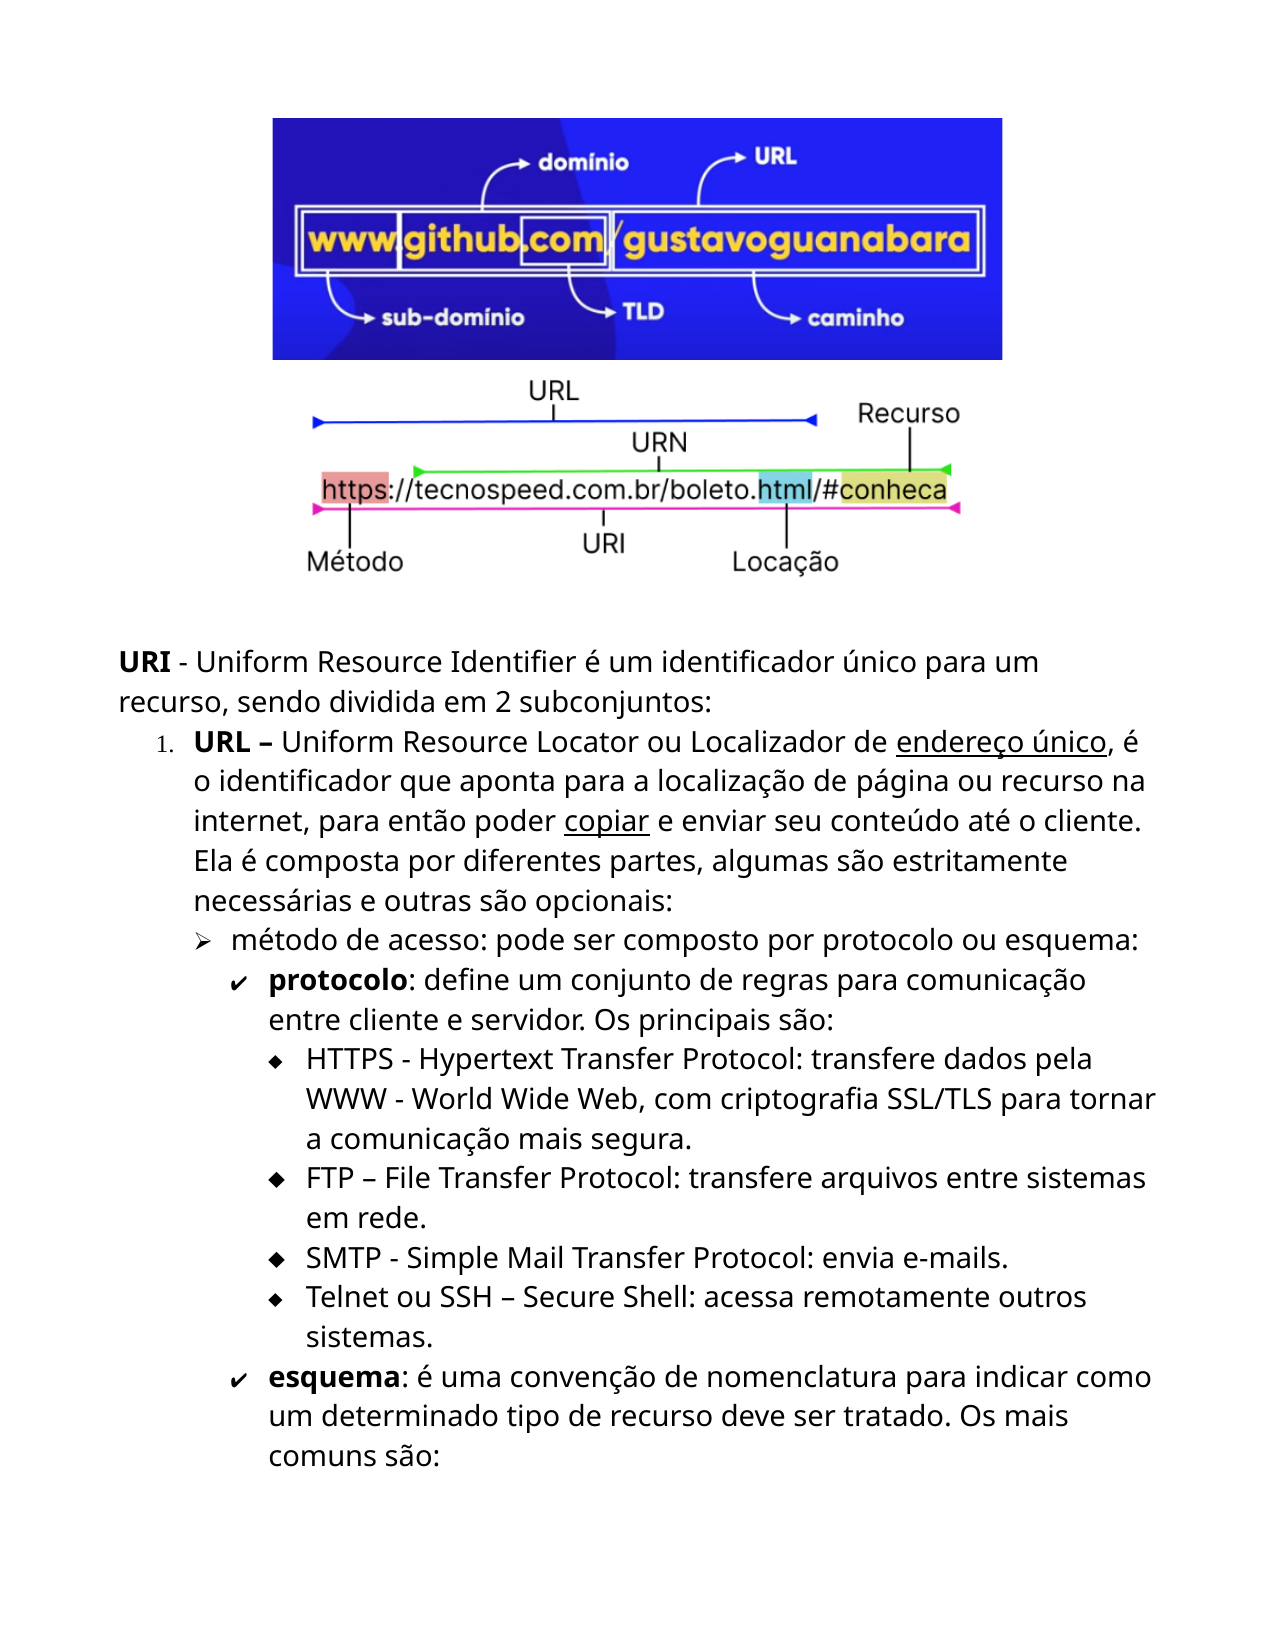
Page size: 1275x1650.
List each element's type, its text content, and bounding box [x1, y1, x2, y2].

list HTTPS - Hypertext Transfer Protocol: transfere dados pela WWW - World Wide Web, com criptografia SSL/TLS para tornar a comunicação mais segura. [268, 1038, 1157, 1158]
picture [269, 118, 1006, 613]
list URL – Uniform Resource Locator ou Localizador de endereço único, é o identificador que aponta para a localização de página ou recurso na internet, para então poder copiar e enviar seu conteúdo até o cliente. Ela é composta por diferentes partes, algumas são estritamente necessárias e outras são opcionais: [156, 721, 1157, 919]
list SMTP - Simple Mail Transfer Protocol: envia e-mails. [268, 1237, 1157, 1277]
list esquema: é uma convenção de nomenclatura para indicar como um determinado tipo de recurso deve ser tratado. Os mais comuns são: [231, 1356, 1157, 1475]
list FTP – File Transfer Protocol: transfere arquivos entre sistemas em rede. [268, 1158, 1157, 1237]
text URI - Uniform Resource Identifier é um identificador único para um recurso, sendo dividida em 2 subconjuntos: [118, 642, 1157, 721]
list Telnet ou SSH – Secure Shell: acessa remotamente outros sistemas. [268, 1277, 1157, 1356]
list protocolo: define um conjunto de regras para comunicação entre cliente e servidor. Os principais são: [231, 959, 1157, 1038]
list método de acesso: pode ser composto por protocolo ou esquema: [193, 919, 1157, 959]
